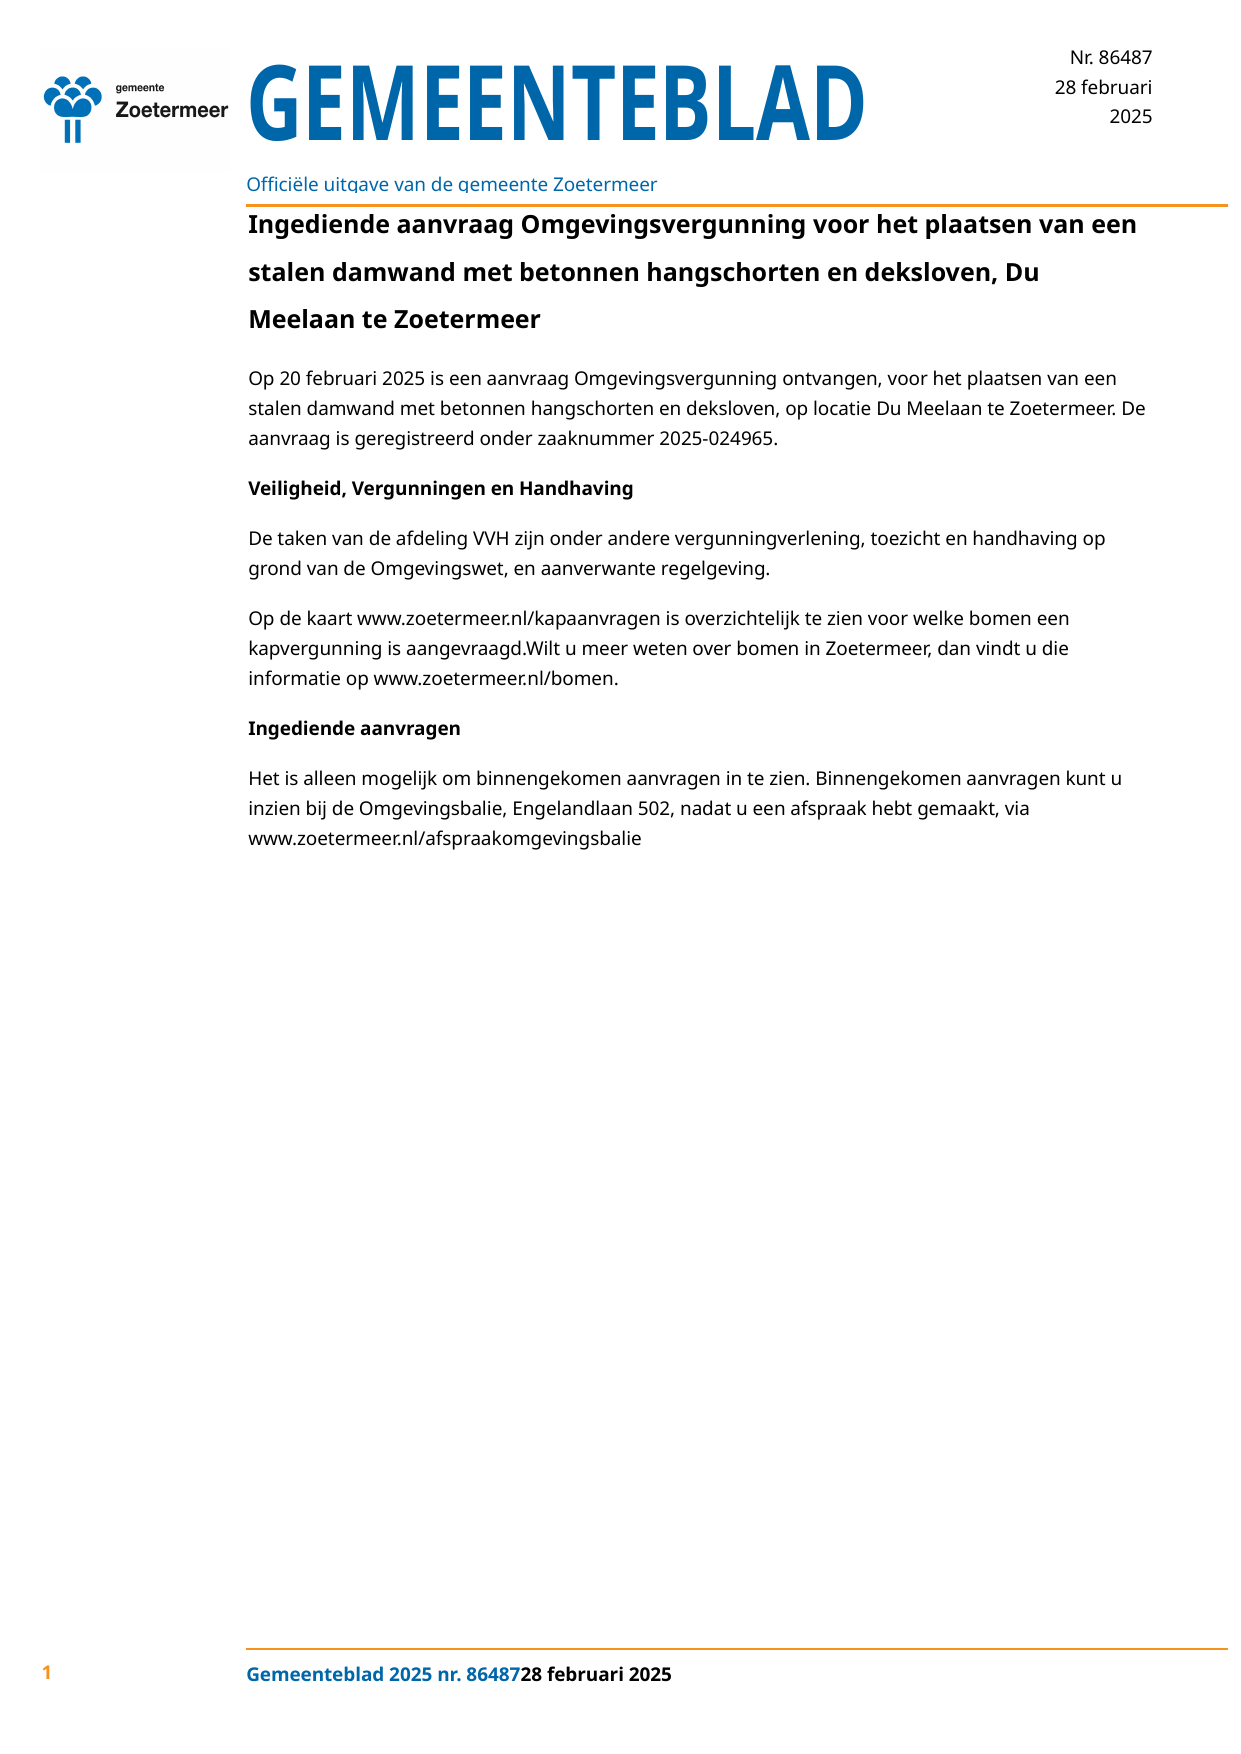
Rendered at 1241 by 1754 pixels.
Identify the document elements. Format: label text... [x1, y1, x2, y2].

text Ingediende aanvraag Omgevingsvergunning voor het plaatsen van een stalen damwand met betonnen hangschorten en deksloven, Du Meelaan te Zoetermeer [248, 207, 1152, 336]
text De taken van de afdeling VVH zijn onder andere vergunningverlening, toezicht en handhaving op grond van de Omgevingswet, en aanverwante regelgeving. [248, 526, 1152, 581]
text Veiligheid, Vergunningen en Handhaving [248, 475, 1152, 501]
picture [41, 47, 231, 172]
text Op 20 februari 2025 is een aanvraag Omgevingsvergunning ontvangen, voor het plaatsen van een stalen damwand met betonnen hangschorten en deksloven, op locatie Du Meelaan te Zoetermeer. De aanvraag is geregistreerd onder zaaknummer 2025-024965. [248, 366, 1152, 450]
text Het is alleen mogelijk om binnengekomen aanvragen in te zien. Binnengekomen aanvragen kunt u inzien bij de Omgevingsbalie, Engelandlaan 502, nadat u een afspraak hebt gemaakt, via www.zoetermeer.nl/afspraakomgevingsbalie [248, 766, 1152, 850]
text Ingediende aanvragen [248, 715, 1152, 741]
text Op de kaart www.zoetermeer.nl/kapaanvragen is overzichtelijk te zien voor welke bomen een kapvergunning is aangevraagd.Wilt u meer weten over bomen in Zoetermeer, dan vindt u die informatie op www.zoetermeer.nl/bomen. [248, 606, 1152, 690]
